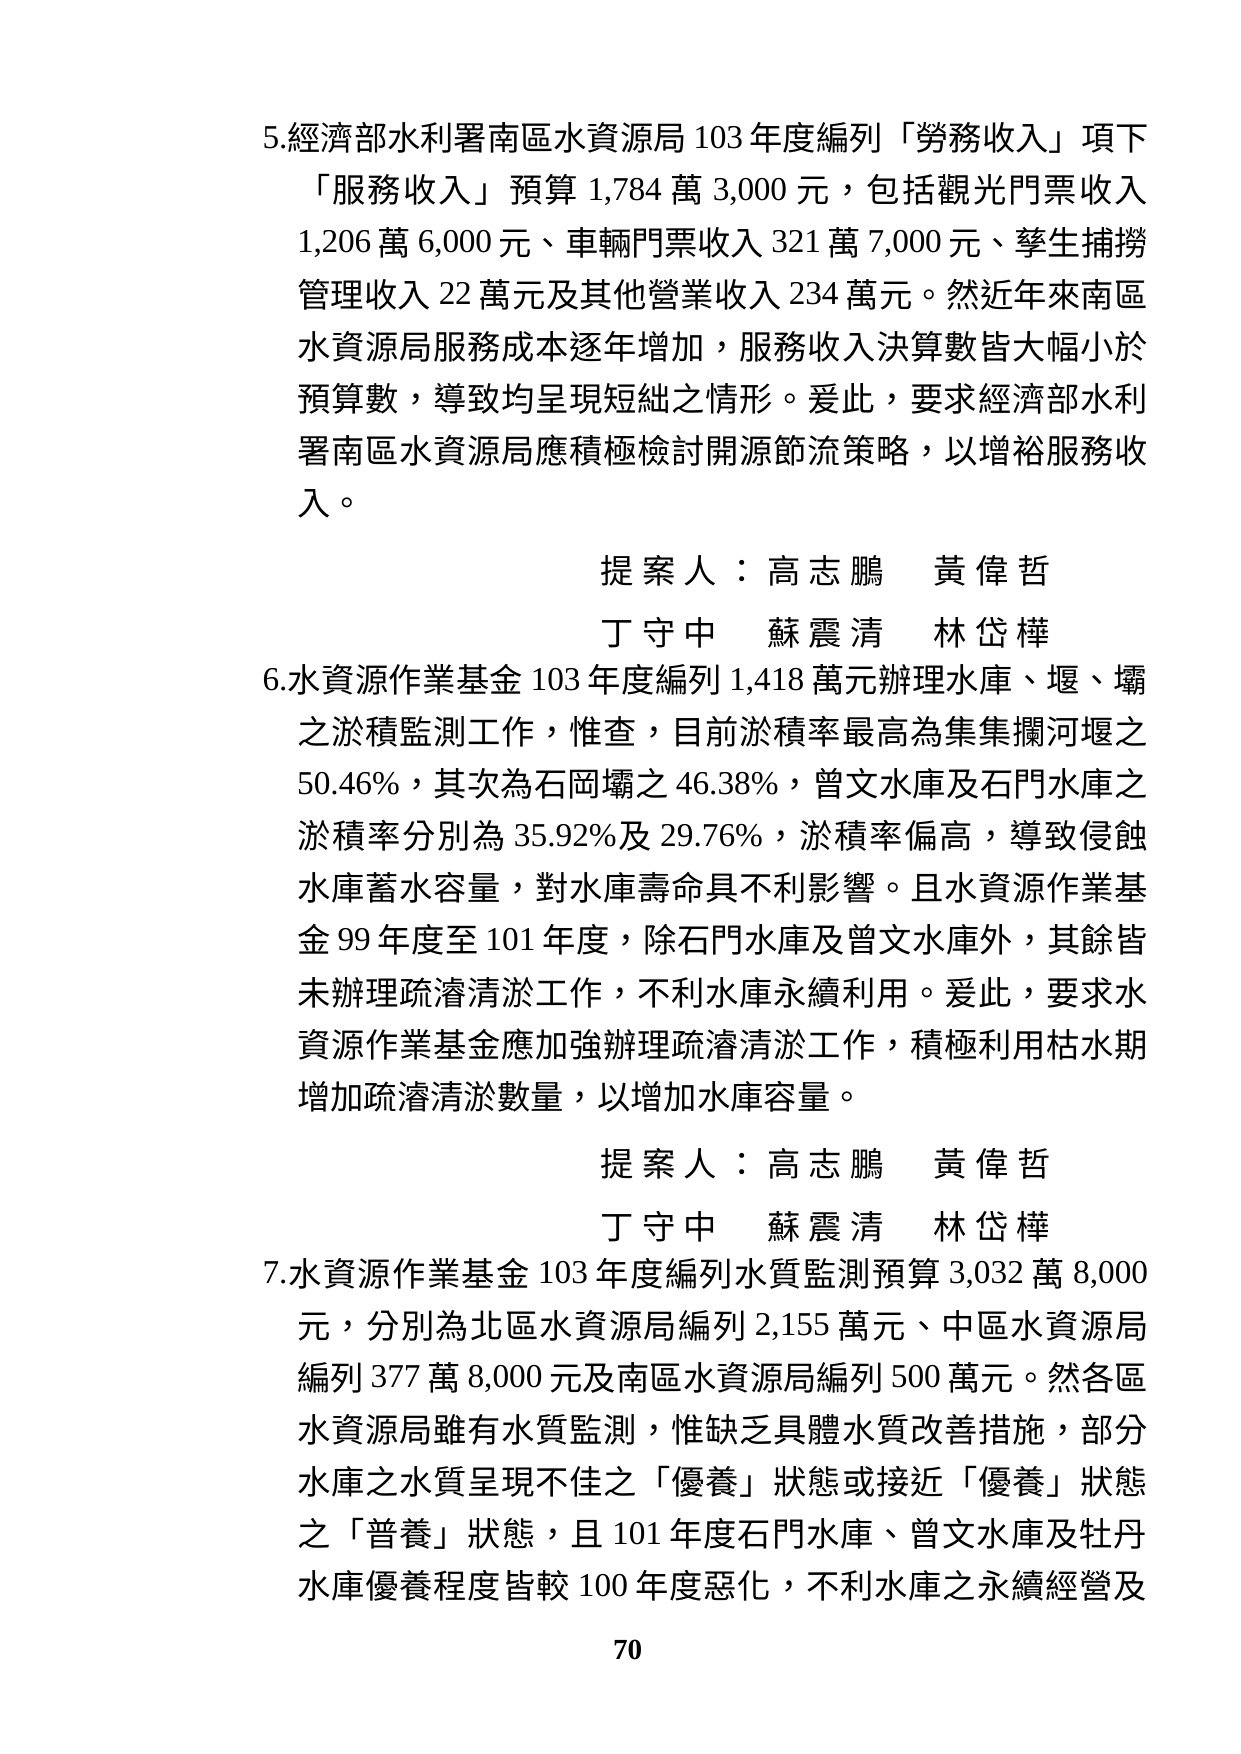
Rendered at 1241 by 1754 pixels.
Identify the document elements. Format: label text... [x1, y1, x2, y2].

text 6.水資源作業基金103年度編列1,418萬元辦理水庫、堰、壩之淤積監測工作，惟查，目前淤積率最高為集集攔河堰之50.46%，其次為石岡壩之46.38%，曾文水庫及石門水庫之淤積率分別為35.92%及29.76%，淤積率偏高，導致侵蝕水庫蓄水容量，對水庫壽命具不利影響。且水資源作業基金99年度至101年度，除石門水庫及曾文水庫外，其餘皆未辦理疏濬清淤工作，不利水庫永續利用。爰此，要求水資源作業基金應加強辦理疏濬清淤工作，積極利用枯水期增加疏濬清淤數量，以增加水庫容量。 [262, 652, 1148, 1121]
text 7.水資源作業基金103年度編列水質監測預算3,032萬8,000元，分別為北區水資源局編列2,155萬元、中區水資源局編列377萬8,000元及南區水資源局編列500萬元。然各區水資源局雖有水質監測，惟缺乏具體水質改善措施，部分水庫之水質呈現不佳之「優養」狀態或接近「優養」狀態之「普養」狀態，且101年度石門水庫、曾文水庫及牡丹水庫優養程度皆較100年度惡化，不利水庫之永續經營及 [262, 1246, 1148, 1610]
text 提案人：高志鵬 黃偉哲 丁守中 蘇震清 林岱樺 [591, 527, 1131, 652]
text 提案人：高志鵬 黃偉哲 丁守中 蘇震清 林岱樺 [591, 1121, 1131, 1246]
text 5.經濟部水利署南區水資源局103年度編列「勞務收入」項下「服務收入」預算1,784萬3,000元，包括觀光門票收入1,206萬6,000元、車輛門票收入321萬7,000元、孳生捕撈管理收入22萬元及其他營業收入234萬元。然近年來南區水資源局服務成本逐年增加，服務收入決算數皆大幅小於預算數，導致均呈現短絀之情形。爰此，要求經濟部水利署南區水資源局應積極檢討開源節流策略，以增裕服務收入。 [262, 110, 1148, 527]
